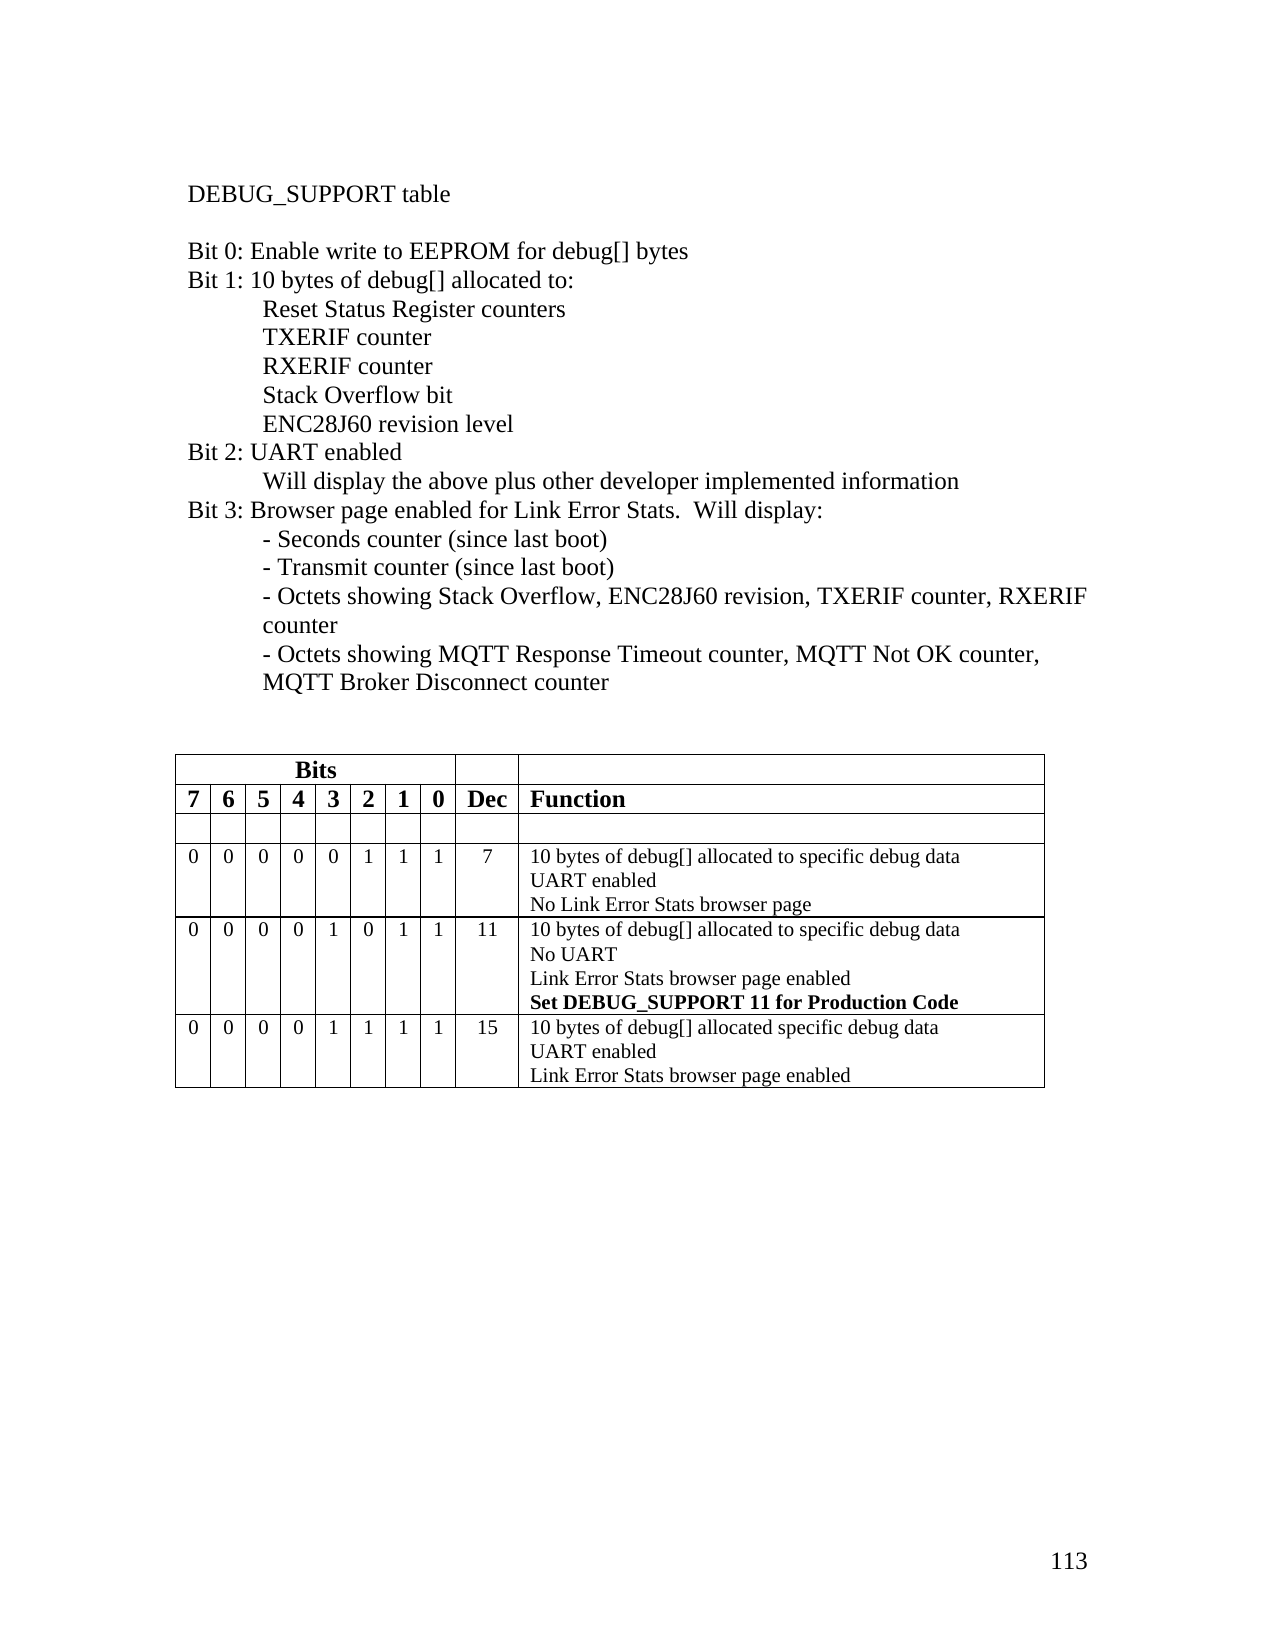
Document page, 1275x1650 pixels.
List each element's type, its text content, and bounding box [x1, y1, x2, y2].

table_cell 0 [281, 844, 315, 916]
table_cell 1 [421, 1015, 455, 1087]
text Reset Status Register counters [262, 294, 1087, 322]
table_cell 0 [351, 918, 385, 1014]
table_cell 1 [316, 918, 350, 1014]
table_cell 1 [421, 844, 455, 916]
table_cell 1 [386, 918, 420, 1014]
text TXERIF counter [262, 322, 1087, 351]
table_cell 15 [456, 1015, 518, 1087]
table_cell [386, 814, 420, 843]
table_cell 7 [176, 785, 210, 813]
table_cell 10 bytes of debug[] allocated to specific debug data No UART Link Error Stats browser page enabled Set DEBUG_SUPPORT 11 for Production Code [519, 918, 1044, 1014]
table_cell 0 [176, 1015, 210, 1087]
table_cell [316, 814, 350, 843]
table_cell 1 [351, 844, 385, 916]
table_cell [211, 814, 245, 843]
table_cell 0 [176, 844, 210, 916]
text Stack Overflow bit [262, 380, 1087, 409]
text RXERIF counter [262, 351, 1087, 380]
text Bit 2: UART enabled [187, 437, 1087, 466]
text - Transmit counter (since last boot) [262, 552, 1087, 581]
table_cell 11 [456, 918, 518, 1014]
table_header Bits [176, 755, 455, 783]
table_cell 0 [211, 918, 245, 1014]
table_cell 4 [281, 785, 315, 813]
table_header [456, 755, 518, 783]
table_cell 10 bytes of debug[] allocated specific debug data UART enabled Link Error Stats browser page enabled [519, 1015, 1044, 1087]
text - Seconds counter (since last boot) [262, 524, 1087, 552]
table_cell [456, 814, 518, 843]
table_cell 6 [211, 785, 245, 813]
text - Octets showing MQTT Response Timeout counter, MQTT Not OK counter, MQTT Broker Disconnect counter [262, 639, 1087, 696]
table_cell 2 [351, 785, 385, 813]
table_cell [246, 814, 280, 843]
text Bit 3: Browser page enabled for Link Error Stats. Will display: [187, 495, 1087, 524]
text - Octets showing Stack Overflow, ENC28J60 revision, TXERIF counter, RXERIF counter [262, 581, 1087, 639]
text ENC28J60 revision level [262, 409, 1087, 437]
table_cell [351, 814, 385, 843]
table_cell 3 [316, 785, 350, 813]
table_cell 0 [246, 844, 280, 916]
table_cell 0 [246, 1015, 280, 1087]
table_cell 1 [421, 918, 455, 1014]
table_cell 1 [351, 1015, 385, 1087]
table_cell 0 [316, 844, 350, 916]
table_cell 0 [281, 918, 315, 1014]
table_cell 0 [281, 1015, 315, 1087]
table_cell 0 [211, 844, 245, 916]
table_cell [519, 814, 1044, 843]
table_cell 0 [176, 918, 210, 1014]
table_cell [176, 814, 210, 843]
table_cell [281, 814, 315, 843]
text Bit 1: 10 bytes of debug[] allocated to: [187, 265, 1087, 294]
table_cell 7 [456, 844, 518, 916]
table_cell 10 bytes of debug[] allocated to specific debug data UART enabled No Link Error Stats browser page [519, 844, 1044, 916]
table_cell 1 [316, 1015, 350, 1087]
text Will display the above plus other developer implemented information [262, 466, 1087, 495]
text Bit 0: Enable write to EEPROM for debug[] bytes [187, 236, 1087, 265]
table_cell [421, 814, 455, 843]
table_cell Function [519, 785, 1044, 813]
table_cell 0 [246, 918, 280, 1014]
table_cell Dec [456, 785, 518, 813]
table_cell 1 [386, 844, 420, 916]
table_cell 1 [386, 1015, 420, 1087]
table_cell 1 [386, 785, 420, 813]
table_cell 0 [211, 1015, 245, 1087]
table_cell 5 [246, 785, 280, 813]
table_cell 0 [421, 785, 455, 813]
text DEBUG_SUPPORT table [187, 179, 1087, 207]
table_header [519, 755, 1044, 783]
